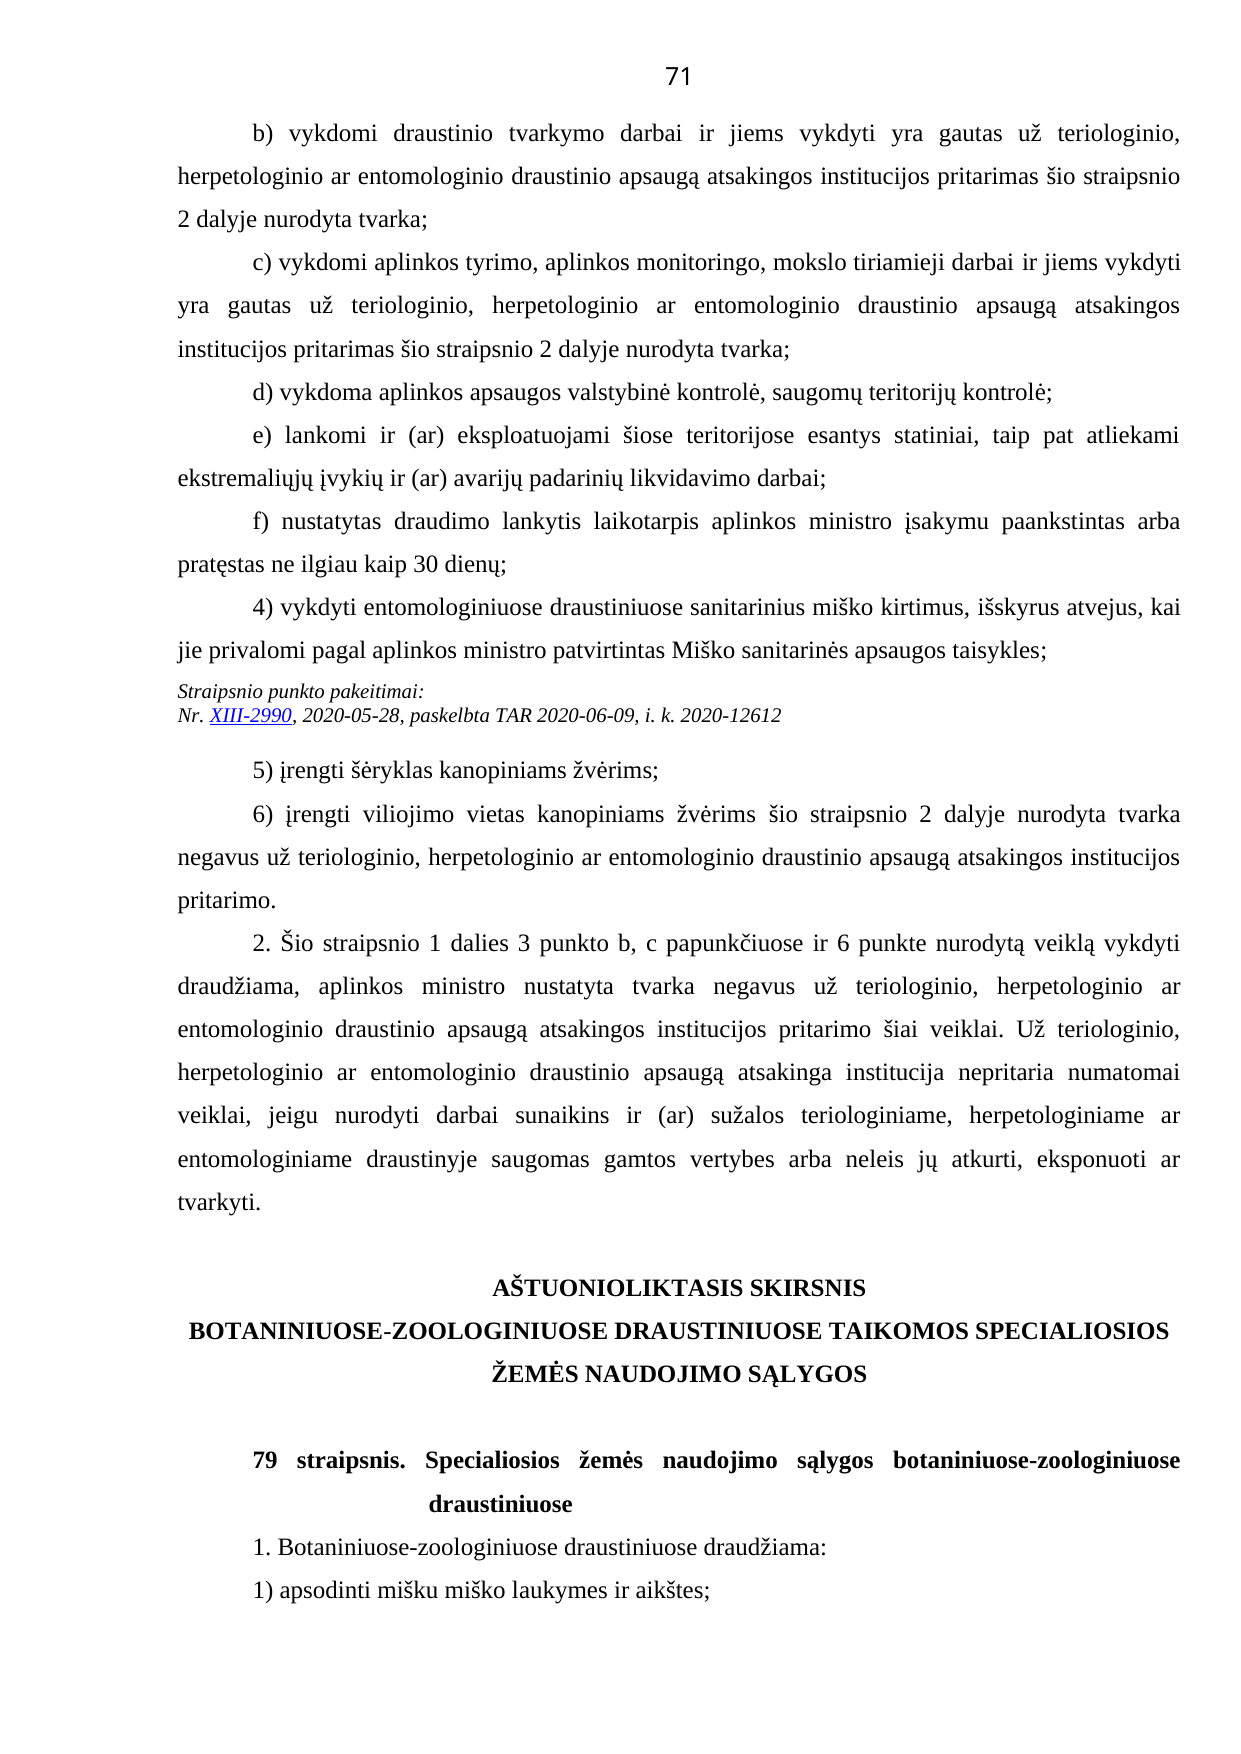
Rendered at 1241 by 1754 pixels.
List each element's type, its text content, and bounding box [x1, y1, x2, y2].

text AŠTUONIOLIKTASIS SKIRSNIS [177, 1273, 1181, 1302]
text 4) vykdyti entomologiniuose draustiniuose sanitarinius miško kirtimus, išskyrus atvejus, kai jie privalomi pagal aplinkos ministro patvirtintas Miško sanitarinės apsaugos taisykles; [177, 592, 1181, 664]
text 6) įrengti viliojimo vietas kanopiniams žvėrims šio straipsnio 2 dalyje nurodyta tvarka negavus už teriologinio, herpetologinio ar entomologinio draustinio apsaugą atsakingos institucijos pritarimo. [177, 799, 1181, 914]
text b) vykdomi draustinio tvarkymo darbai ir jiems vykdyti yra gautas už teriologinio, herpetologinio ar entomologinio draustinio apsaugą atsakingos institucijos pritarimas šio straipsnio 2 dalyje nurodyta tvarka; [177, 118, 1181, 233]
text BOTANINIUOSE-ZOOLOGINIUOSE DRAUSTINIUOSE TAIKOMOS SPECIALIOSIOS ŽEMĖS NAUDOJIMO SĄLYGOS [177, 1316, 1181, 1388]
text e) lankomi ir (ar) eksploatuojami šiose teritorijose esantys statiniai, taip pat atliekami ekstremaliųjų įvykių ir (ar) avarijų padarinių likvidavimo darbai; [177, 420, 1181, 492]
text Straipsnio punkto pakeitimai: [177, 679, 1181, 703]
text 2. Šio straipsnio 1 dalies 3 punkto b, c papunkčiuose ir 6 punkte nurodytą veiklą vykdyti draudžiama, aplinkos ministro nustatyta tvarka negavus už teriologinio, herpetologinio ar entomologinio draustinio apsaugą atsakingos institucijos pritarimo šiai veiklai. Už teriologinio, herpetologinio ar entomologinio draustinio apsaugą atsakinga institucija nepritaria numatomai veiklai, jeigu nurodyti darbai sunaikins ir (ar) sužalos teriologiniame, herpetologiniame ar entomologiniame draustinyje saugomas gamtos vertybes arba neleis jų atkurti, eksponuoti ar tvarkyti. [177, 928, 1181, 1216]
text 5) įrengti šėryklas kanopiniams žvėrims; [177, 756, 1181, 784]
text 1) apsodinti mišku miško laukymes ir aikštes; [177, 1575, 1181, 1604]
text f) nustatytas draudimo lankytis laikotarpis aplinkos ministro įsakymu paankstintas arba pratęstas ne ilgiau kaip 30 dienų; [177, 506, 1181, 578]
text 79 straipsnis. Specialiosios žemės naudojimo sąlygos botaniniuose-zoologiniuose draustiniuose [252, 1446, 1181, 1517]
text Nr. XIII-2990, 2020-05-28, paskelbta TAR 2020-06-09, i. k. 2020-12612 [177, 703, 1181, 727]
text d) vykdoma aplinkos apsaugos valstybinė kontrolė, saugomų teritorijų kontrolė; [177, 377, 1181, 406]
text 1. Botaniniuose-zoologiniuose draustiniuose draudžiama: [177, 1532, 1181, 1561]
text c) vykdomi aplinkos tyrimo, aplinkos monitoringo, mokslo tiriamieji darbai ir jiems vykdyti yra gautas už teriologinio, herpetologinio ar entomologinio draustinio apsaugą atsakingos institucijos pritarimas šio straipsnio 2 dalyje nurodyta tvarka; [177, 247, 1181, 362]
